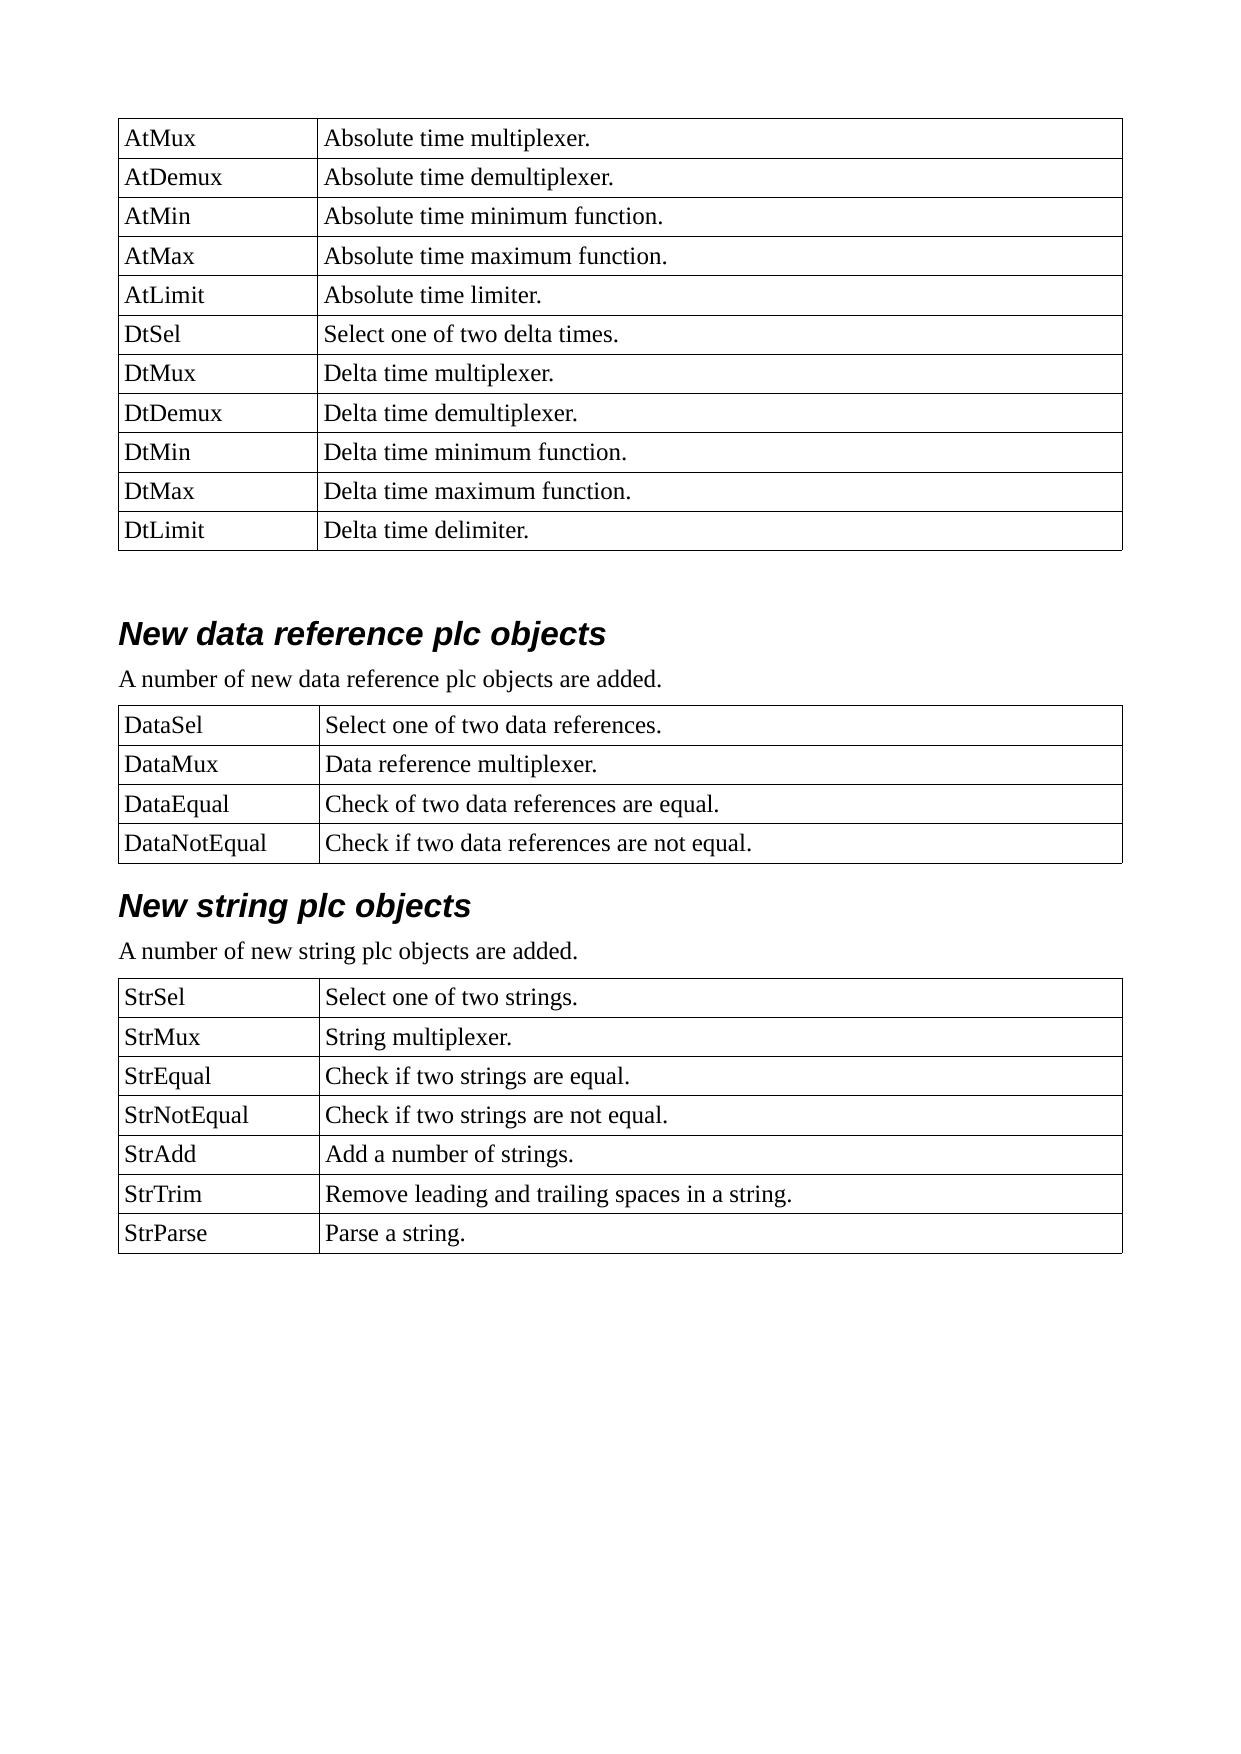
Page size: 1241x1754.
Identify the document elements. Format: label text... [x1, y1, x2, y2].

table_cell StrNotEqual [119, 1096, 319, 1135]
table_cell DataNotEqual [119, 824, 319, 862]
table_cell Delta time maximum function. [318, 473, 1122, 511]
table_header StrSel [119, 979, 319, 1017]
table_cell Absolute time demultiplexer. [318, 159, 1122, 197]
table_cell StrEqual [119, 1057, 319, 1095]
table_cell Delta time minimum function. [318, 433, 1122, 472]
subtitle New string plc objects [118, 888, 1122, 925]
table_cell Parse a string. [320, 1214, 1122, 1252]
table_cell Select one of two delta times. [318, 316, 1122, 354]
table_header DataSel [119, 706, 319, 745]
table_cell StrTrim [119, 1175, 319, 1213]
table_cell DtLimit [119, 512, 317, 550]
table_cell Add a number of strings. [320, 1136, 1122, 1174]
table_cell Data reference multiplexer. [320, 746, 1122, 784]
table_cell Absolute time minimum function. [318, 198, 1122, 236]
table_cell StrAdd [119, 1136, 319, 1174]
table_cell DtMin [119, 433, 317, 472]
table_cell StrParse [119, 1214, 319, 1252]
table_cell DataMux [119, 746, 319, 784]
table_cell DtSel [119, 316, 317, 354]
subtitle New data reference plc objects [118, 615, 1122, 653]
table_cell AtMin [119, 198, 317, 236]
table_cell Remove leading and trailing spaces in a string. [320, 1175, 1122, 1213]
table_cell Delta time demultiplexer. [318, 394, 1122, 432]
table_cell Delta time delimiter. [318, 512, 1122, 550]
table_cell Absolute time maximum function. [318, 237, 1122, 275]
table_cell StrMux [119, 1018, 319, 1056]
table_cell Absolute time multiplexer. [318, 119, 1122, 157]
table_cell DtDemux [119, 394, 317, 432]
text A number of new data reference plc objects are added. [118, 665, 1122, 693]
table_cell DtMax [119, 473, 317, 511]
table_header Select one of two strings. [320, 979, 1122, 1017]
table_cell AtLimit [119, 276, 317, 314]
table_cell DtMux [119, 355, 317, 393]
table_cell Check if two data references are not equal. [320, 824, 1122, 862]
table_cell AtMux [119, 119, 317, 157]
table_cell Delta time multiplexer. [318, 355, 1122, 393]
text A number of new string plc objects are added. [118, 937, 1122, 965]
table_cell Absolute time limiter. [318, 276, 1122, 314]
table_cell Check if two strings are equal. [320, 1057, 1122, 1095]
table_header Select one of two data references. [320, 706, 1122, 745]
table_cell DataEqual [119, 785, 319, 823]
table_cell AtDemux [119, 159, 317, 197]
table_cell AtMax [119, 237, 317, 275]
table_cell String multiplexer. [320, 1018, 1122, 1056]
table_cell Check of two data references are equal. [320, 785, 1122, 823]
table_cell Check if two strings are not equal. [320, 1096, 1122, 1135]
